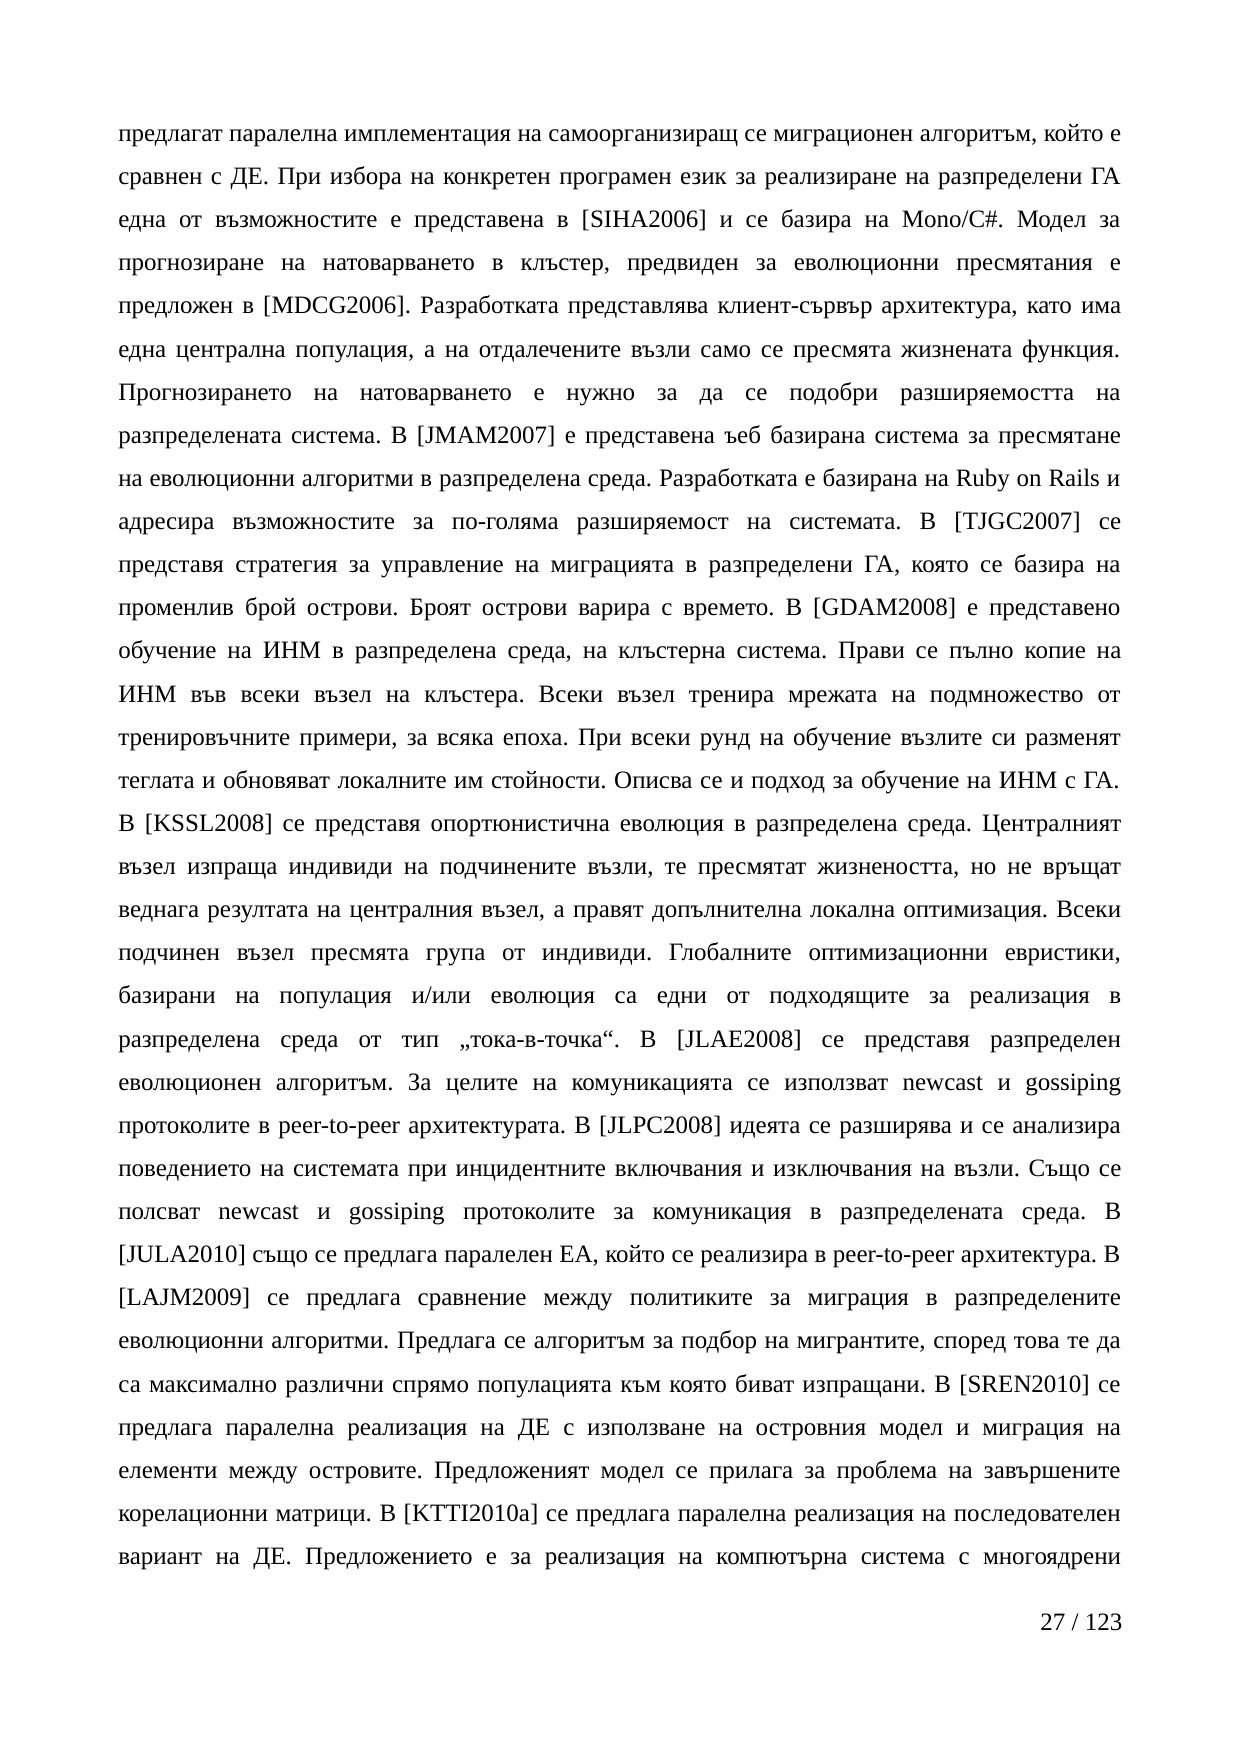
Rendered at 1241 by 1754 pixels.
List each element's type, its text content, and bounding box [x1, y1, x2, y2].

text предлагат паралелна имплементация на самоорганизиращ се миграционен алгоритъм, който е сравнен с ДЕ. При избора на конкретен програмен език за реализиране на разпределени ГА една от възможностите е представена в [SIHA2006] и се базира на Mono/C#. Модел за прогнозиране на натоварването в клъстер, предвиден за еволюционни пресмятания е предложен в [MDCG2006]. Разработката представлява клиент-сървър архитектура, като има една централна популация, а на отдалечените възли само се пресмята жизнената функция. Прогнозирането на натоварването е нужно за да се подобри разширяемостта на разпределената система. В [JMAM2007] е представена ъеб базирана система за пресмятане на еволюционни алгоритми в разпределена среда. Разработката е базирана на Ruby on Rails и адресира възможностите за по-голяма разширяемост на системата. В [TJGC2007] се представя стратегия за управление на миграцията в разпределени ГА, която се базира на променлив брой острови. Броят острови варира с времето. В [GDAM2008] е представено обучение на ИНМ в разпределена среда, на клъстерна система. Прави се пълно копие на ИНМ във всеки възел на клъстера. Всеки възел тренира мрежата на подмножество от тренировъчните примери, за всяка епоха. При всеки рунд на обучение възлите си разменят теглата и обновяват локалните им стойности. Описва се и подход за обучение на ИНМ с ГА. В [KSSL2008] се представя опортюнистична еволюция в разпределена среда. Централният възел изпраща индивиди на подчинените възли, те пресмятат жизнеността, но не връщат веднага резултата на централния възел, а правят допълнителна локална оптимизация. Всеки подчинен възел пресмята група от индивиди. Глобалните оптимизационни евристики, базирани на популация и/или еволюция са едни от подходящите за реализация в разпределена среда от тип „тока-в-точка“. В [JLAE2008] се представя разпределен еволюционен алгоритъм. За целите на комуникацията се използват newcast и gossiping протоколите в peer-to-peer архитектурата. В [JLPC2008] идеята се разширява и се анализира поведението на системата при инцидентните включвания и изключвания на възли. Също се полсват newcast и gossiping протоколите за комуникация в разпределената среда. В [JULA2010] също се предлага паралелен ЕА, който се реализира в peer-to-peer архитектура. В [LAJM2009] се предлага сравнение между политиките за миграция в разпределените еволюционни алгоритми. Предлага се алгоритъм за подбор на мигрантите, според това те да са максимално различни спрямо популацията към която биват изпращани. В [SREN2010] се предлага паралелна реализация на ДЕ с използване на островния модел и миграция на елементи между островите. Предложеният модел се прилага за проблема на завършените корелационни матрици. В [KTTI2010a] се предлага паралелна реализация на последователен вариант на ДЕ. Предложението е за реализация на компютърна система с многоядрени [118, 118, 1122, 1570]
